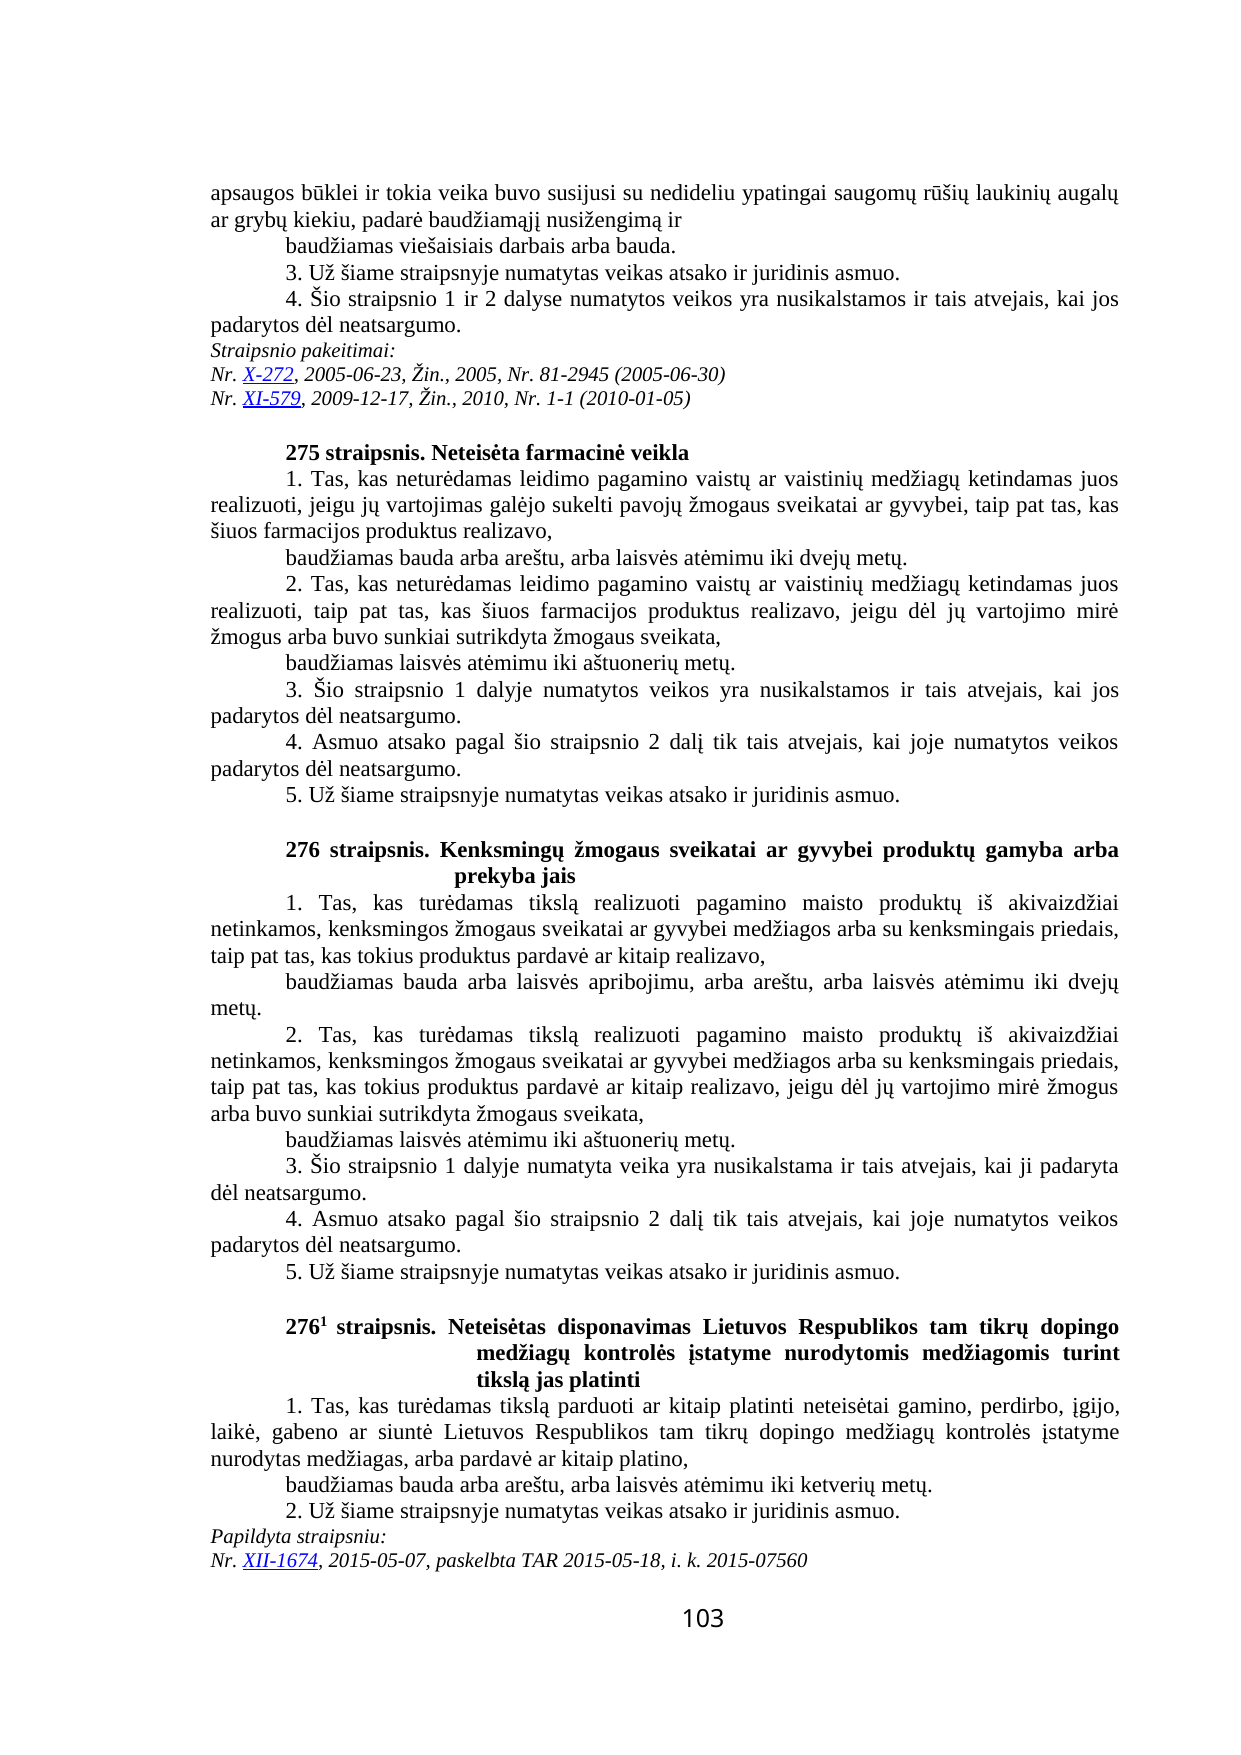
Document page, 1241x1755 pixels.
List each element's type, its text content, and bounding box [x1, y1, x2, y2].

text baudžiamas viešaisiais darbais arba bauda. [210, 232, 1120, 258]
text 4. Šio straipsnio 1 ir 2 dalyse numatytos veikos yra nusikalstamos ir tais atvejais, kai jos padarytos dėl neatsargumo. [210, 285, 1120, 338]
text 1. Tas, kas turėdamas tikslą realizuoti pagamino maisto produktų iš akivaizdžiai netinkamos, kenksmingos žmogaus sveikatai ar gyvybei medžiagos arba su kenksmingais priedais, taip pat tas, kas tokius produktus pardavė ar kitaip realizavo, [210, 889, 1120, 968]
text Nr. XI-579, 2009-12-17, Žin., 2010, Nr. 1-1 (2010-01-05) [210, 386, 1120, 410]
text 3. Už šiame straipsnyje numatytas veikas atsako ir juridinis asmuo. [210, 258, 1120, 285]
text 5. Už šiame straipsnyje numatytas veikas atsako ir juridinis asmuo. [210, 1258, 1120, 1284]
text 4. Asmuo atsako pagal šio straipsnio 2 dalį tik tais atvejais, kai joje numatytos veikos padarytos dėl neatsargumo. [210, 1205, 1120, 1258]
text Nr. X-272, 2005-06-23, Žin., 2005, Nr. 81-2945 (2005-06-30) [210, 362, 1120, 386]
text 276 straipsnis. Kenksmingų žmogaus sveikatai ar gyvybei produktų gamyba arba prekyba jais [285, 836, 1120, 889]
text Straipsnio pakeitimai: [210, 338, 1120, 362]
text baudžiamas laisvės atėmimu iki aštuonerių metų. [210, 1126, 1120, 1152]
text baudžiamas bauda arba areštu, arba laisvės atėmimu iki dvejų metų. [210, 544, 1120, 570]
text 3. Šio straipsnio 1 dalyje numatyta veika yra nusikalstama ir tais atvejais, kai ji padaryta dėl neatsargumo. [210, 1152, 1120, 1205]
text 2. Tas, kas neturėdamas leidimo pagamino vaistų ar vaistinių medžiagų ketindamas juos realizuoti, taip pat tas, kas šiuos farmacijos produktus realizavo, jeigu dėl jų vartojimo mirė žmogus arba buvo sunkiai sutrikdyta žmogaus sveikata, [210, 570, 1120, 649]
text 1. Tas, kas turėdamas tikslą parduoti ar kitaip platinti neteisėtai gamino, perdirbo, įgijo, laikė, gabeno ar siuntė Lietuvos Respublikos tam tikrų dopingo medžiagų kontrolės įstatyme nurodytas medžiagas, arba pardavė ar kitaip platino, [210, 1392, 1120, 1471]
text baudžiamas bauda arba areštu, arba laisvės atėmimu iki ketverių metų. [210, 1471, 1120, 1497]
text 3. Šio straipsnio 1 dalyje numatytos veikos yra nusikalstamos ir tais atvejais, kai jos padarytos dėl neatsargumo. [210, 676, 1120, 728]
text apsaugos būklei ir tokia veika buvo susijusi su nedideliu ypatingai saugomų rūšių laukinių augalų ar grybų kiekiu, padarė baudžiamąjį nusižengimą ir [210, 179, 1120, 232]
text Papildyta straipsniu: [210, 1524, 1120, 1548]
text 2. Tas, kas turėdamas tikslą realizuoti pagamino maisto produktų iš akivaizdžiai netinkamos, kenksmingos žmogaus sveikatai ar gyvybei medžiagos arba su kenksmingais priedais, taip pat tas, kas tokius produktus pardavė ar kitaip realizavo, jeigu dėl jų vartojimo mirė žmogus arba buvo sunkiai sutrikdyta žmogaus sveikata, [210, 1021, 1120, 1126]
text Nr. XII-1674, 2015-05-07, paskelbta TAR 2015-05-18, i. k. 2015-07560 [210, 1548, 1120, 1572]
text 2761 straipsnis. Neteisėtas disponavimas Lietuvos Respublikos tam tikrų dopingo medžiagų kontrolės įstatyme nurodytomis medžiagomis turint tikslą jas platinti [285, 1313, 1120, 1392]
text 5. Už šiame straipsnyje numatytas veikas atsako ir juridinis asmuo. [210, 781, 1120, 807]
text 275 straipsnis. Neteisėta farmacinė veikla [210, 438, 1120, 465]
text 4. Asmuo atsako pagal šio straipsnio 2 dalį tik tais atvejais, kai joje numatytos veikos padarytos dėl neatsargumo. [210, 728, 1120, 781]
text baudžiamas bauda arba laisvės apribojimu, arba areštu, arba laisvės atėmimu iki dvejų metų. [210, 968, 1120, 1021]
text 2. Už šiame straipsnyje numatytas veikas atsako ir juridinis asmuo. [210, 1497, 1120, 1524]
text baudžiamas laisvės atėmimu iki aštuonerių metų. [210, 649, 1120, 676]
text 1. Tas, kas neturėdamas leidimo pagamino vaistų ar vaistinių medžiagų ketindamas juos realizuoti, jeigu jų vartojimas galėjo sukelti pavojų žmogaus sveikatai ar gyvybei, taip pat tas, kas šiuos farmacijos produktus realizavo, [210, 465, 1120, 544]
